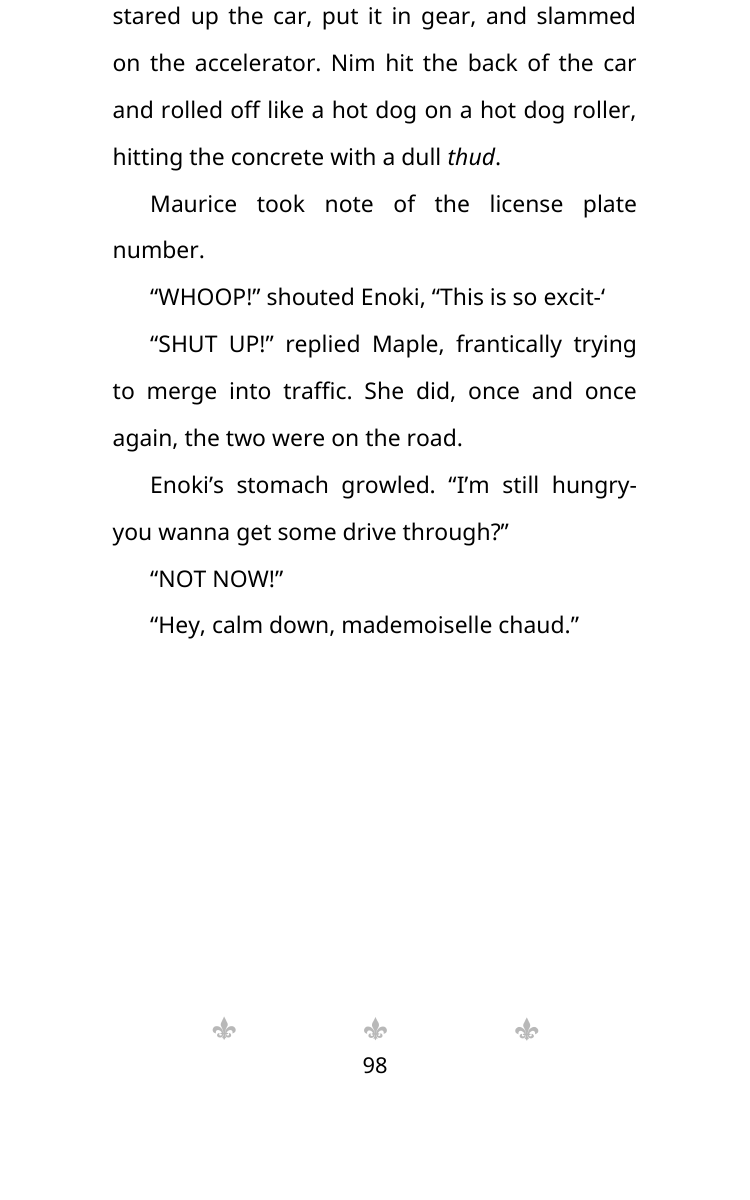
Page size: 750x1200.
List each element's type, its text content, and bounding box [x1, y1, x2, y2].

text Maurice took note of the license plate number. [112, 187, 637, 266]
text “Hey, calm down, mademoiselle chaud.” [112, 609, 637, 641]
text stared up the car, put it in gear, and slammed on the accelerator. Nim hit the back of the car and rolled off like a hot dog on a hot dog roller, hitting the concrete with a dull thud. [112, 0, 637, 172]
text “SHUT UP!” replied Maple, frantically trying to merge into traffic. She did, once and once again, the two were on the road. [112, 328, 637, 453]
text Enoki’s stomach growled. “I’m still hungry- you wanna get some drive through?” [112, 469, 637, 547]
text “NOT NOW!” [112, 562, 637, 594]
text “WHOOP!” shouted Enoki, “This is so excit-‘ [112, 281, 637, 312]
